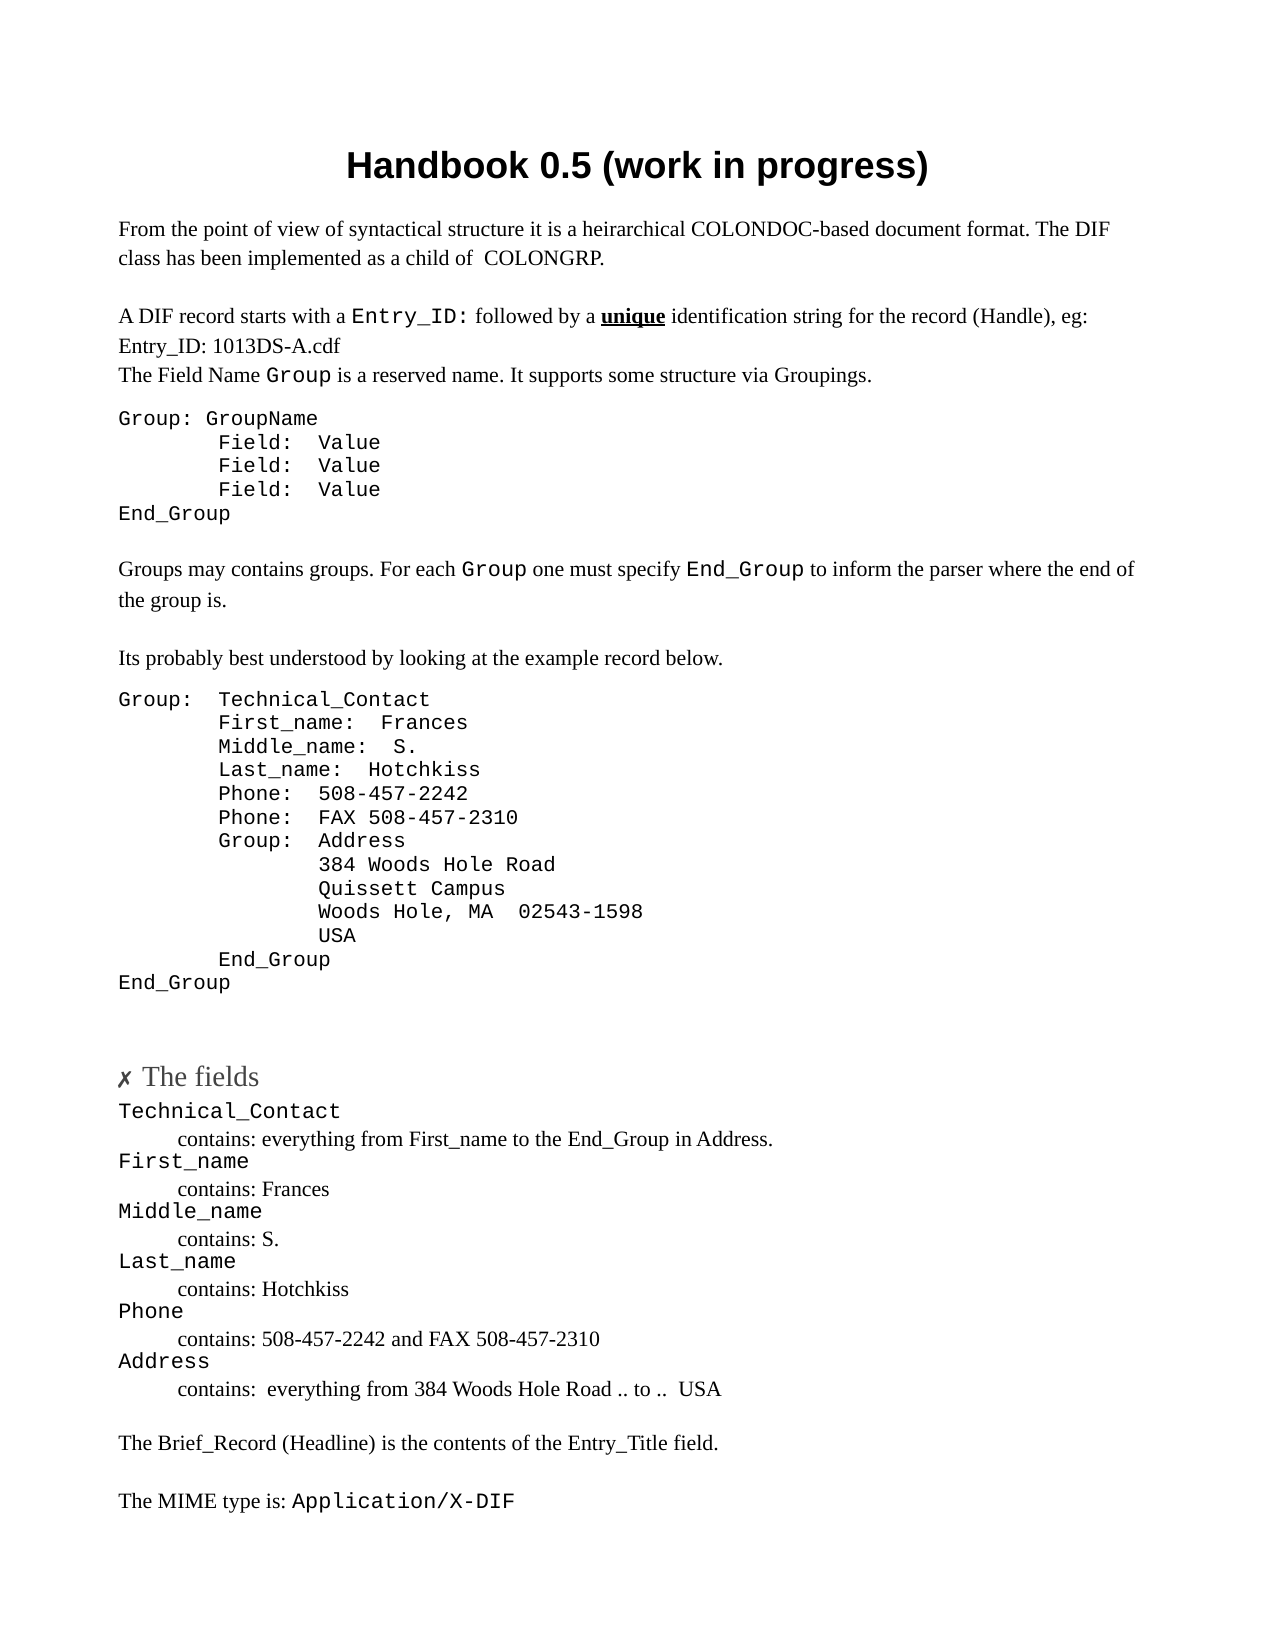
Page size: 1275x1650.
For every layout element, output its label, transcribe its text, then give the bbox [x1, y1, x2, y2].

list contains: everything from First_name to the End_Group in Address. [177, 1126, 1157, 1151]
text End_Group [118, 503, 1157, 526]
text Group: Technical_Contact [118, 688, 1157, 712]
list contains: everything from 384 Woods Hole Road .. to .. USA [177, 1376, 1157, 1401]
subtitle Phone [118, 1301, 1157, 1326]
text Woods Hole, MA 02543-1598 [118, 901, 1157, 925]
list contains: Hotchkiss [177, 1276, 1157, 1301]
text From the point of view of syntactical structure it is a heirarchical COLONDOC-based document format. The DIF class has been implemented as a child of COLONGRP. [118, 216, 1157, 270]
text End_Group [118, 949, 1157, 972]
text Field: Value [118, 432, 1157, 456]
text Groups may contains groups. For each Group one must specify End_Group to inform the parser where the end of the group is. [118, 556, 1157, 612]
text USA [118, 925, 1157, 949]
list contains: Frances [177, 1176, 1157, 1201]
subtitle Last_name [118, 1251, 1157, 1276]
subtitle Middle_name [118, 1201, 1157, 1226]
text Group: Address [118, 830, 1157, 854]
list contains: 508-457-2242 and FAX 508-457-2310 [177, 1326, 1157, 1351]
text Phone: FAX 508-457-2310 [118, 807, 1157, 830]
text Last_name: Hotchkiss [118, 759, 1157, 783]
text End_Group [118, 972, 1157, 996]
text Middle_name: S. [118, 736, 1157, 759]
text Field: Value [118, 479, 1157, 503]
text Field: Value [118, 456, 1157, 479]
text Group: GroupName [118, 408, 1157, 432]
subtitle The fields [118, 1059, 1157, 1092]
text The Brief_Record (Headline) is the contents of the Entry_Title field. [118, 1430, 1157, 1455]
text 384 Woods Hole Road [118, 854, 1157, 878]
subtitle First_name [118, 1151, 1157, 1176]
list contains: S. [177, 1226, 1157, 1251]
text The MIME type is: Application/X-DIF [118, 1488, 1157, 1515]
subtitle Technical_Contact [118, 1101, 1157, 1126]
text A DIF record starts with a Entry_ID: followed by a unique identification string for the record (Handle), eg: Entry_ID: 1013DS-A.cdf The Field Name Group is a reserved name. It supports some structure via Groupings. [118, 303, 1157, 389]
text Phone: 508-457-2242 [118, 783, 1157, 807]
text First_name: Frances [118, 712, 1157, 736]
text Quissett Campus [118, 878, 1157, 901]
text Its probably best understood by looking at the example record below. [118, 644, 1157, 670]
subtitle Address [118, 1351, 1157, 1376]
